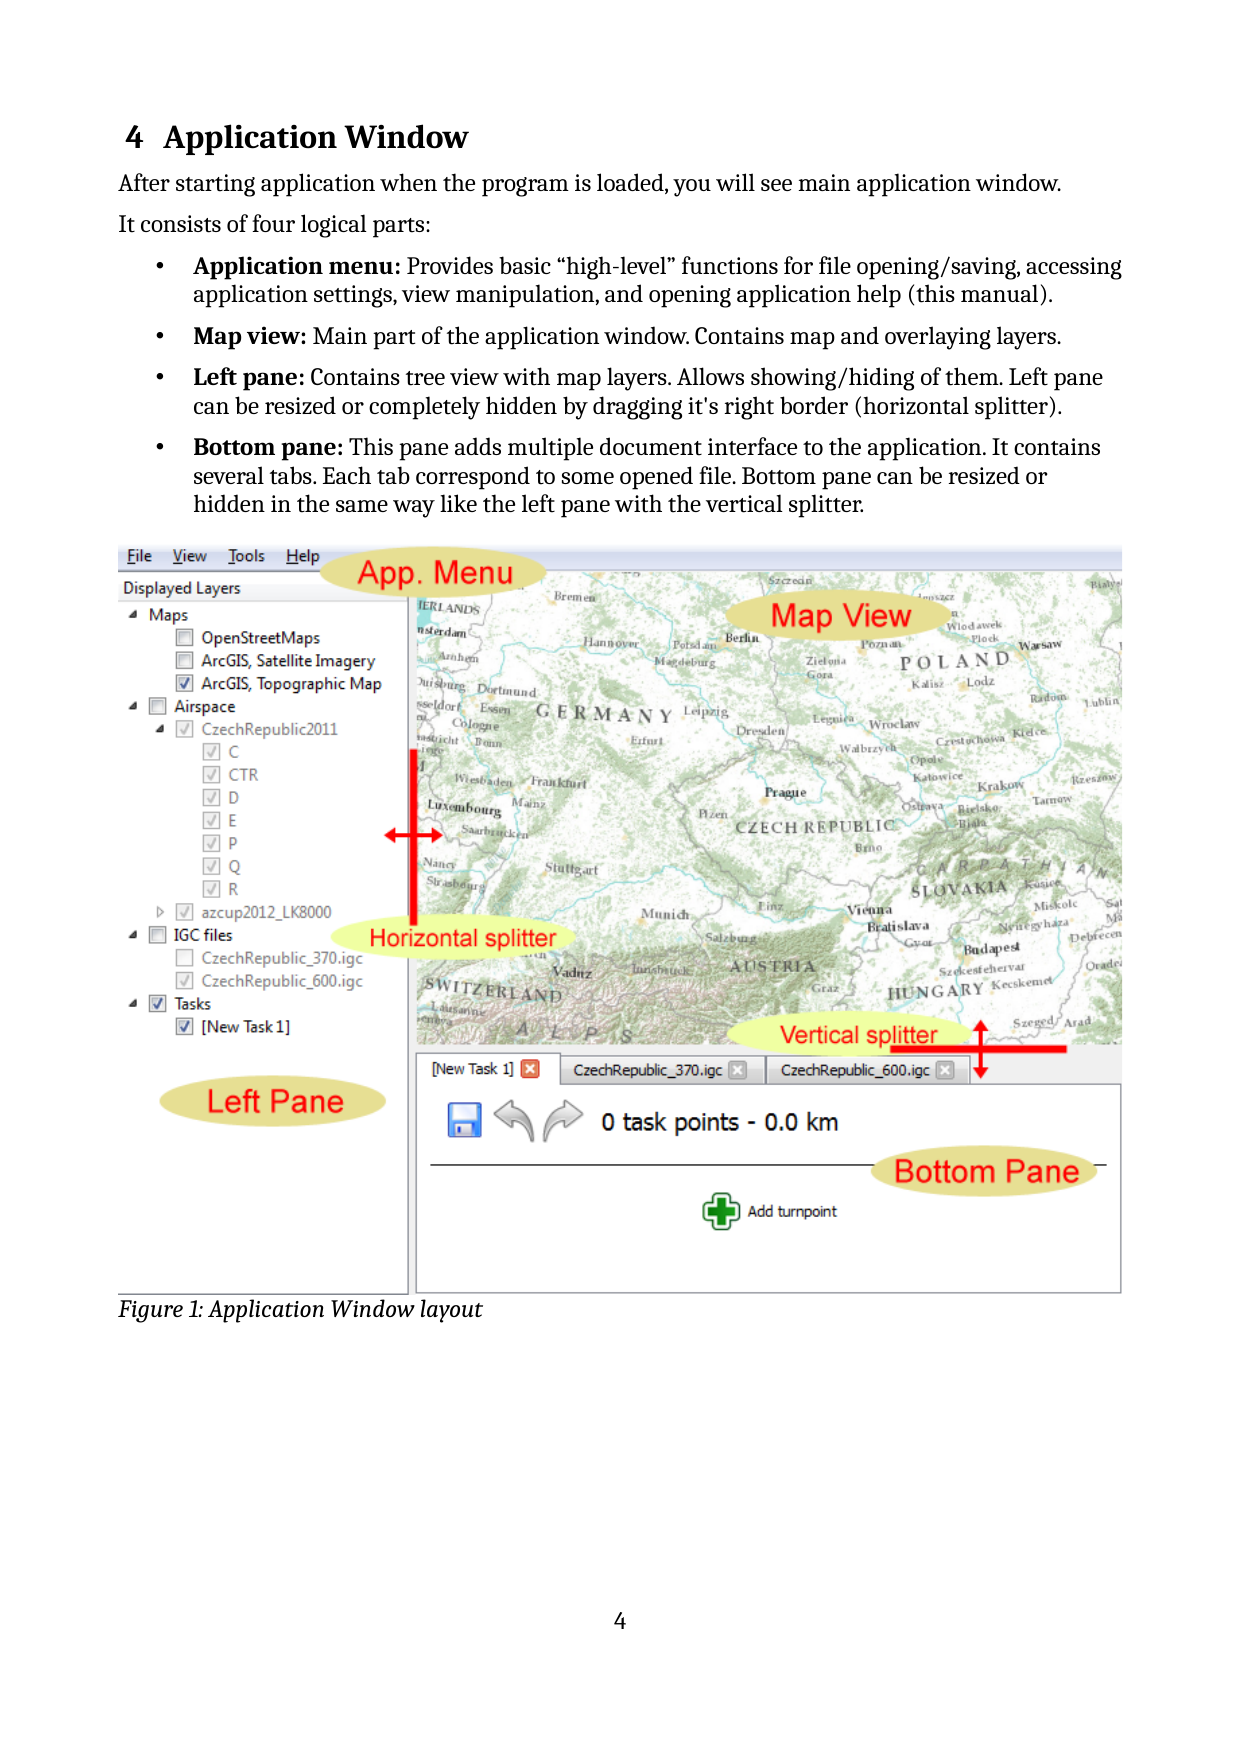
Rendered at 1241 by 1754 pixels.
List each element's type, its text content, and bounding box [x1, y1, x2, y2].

list Left pane: Contains tree view with map layers. Allows showing/hiding of them. Left pane can be resized or completely hidden by dragging it's right border (horizontal splitter). [156, 363, 1122, 420]
list Map view: Main part of the application window. Contains map and overlaying layers. [156, 322, 1122, 350]
text Figure 1: Application Window layout [118, 1295, 1122, 1324]
list Bottom pane: This pane adds multiple document interface to the application. It contains several tabs. Each tab correspond to some opened file. Bottom pane can be resized or hidden in the same way like the left pane with the vertical splitter. [156, 433, 1122, 519]
picture [118, 544, 1123, 1295]
text It consists of four logical parts: [118, 210, 1122, 239]
list Application menu: Provides basic “high-level” functions for file opening/saving, accessing application settings, view manipulation, and opening application help (this manual). [156, 252, 1122, 309]
subtitle Application Window [118, 118, 1122, 157]
text After starting application when the program is loaded, you will see main application window. [118, 169, 1122, 198]
